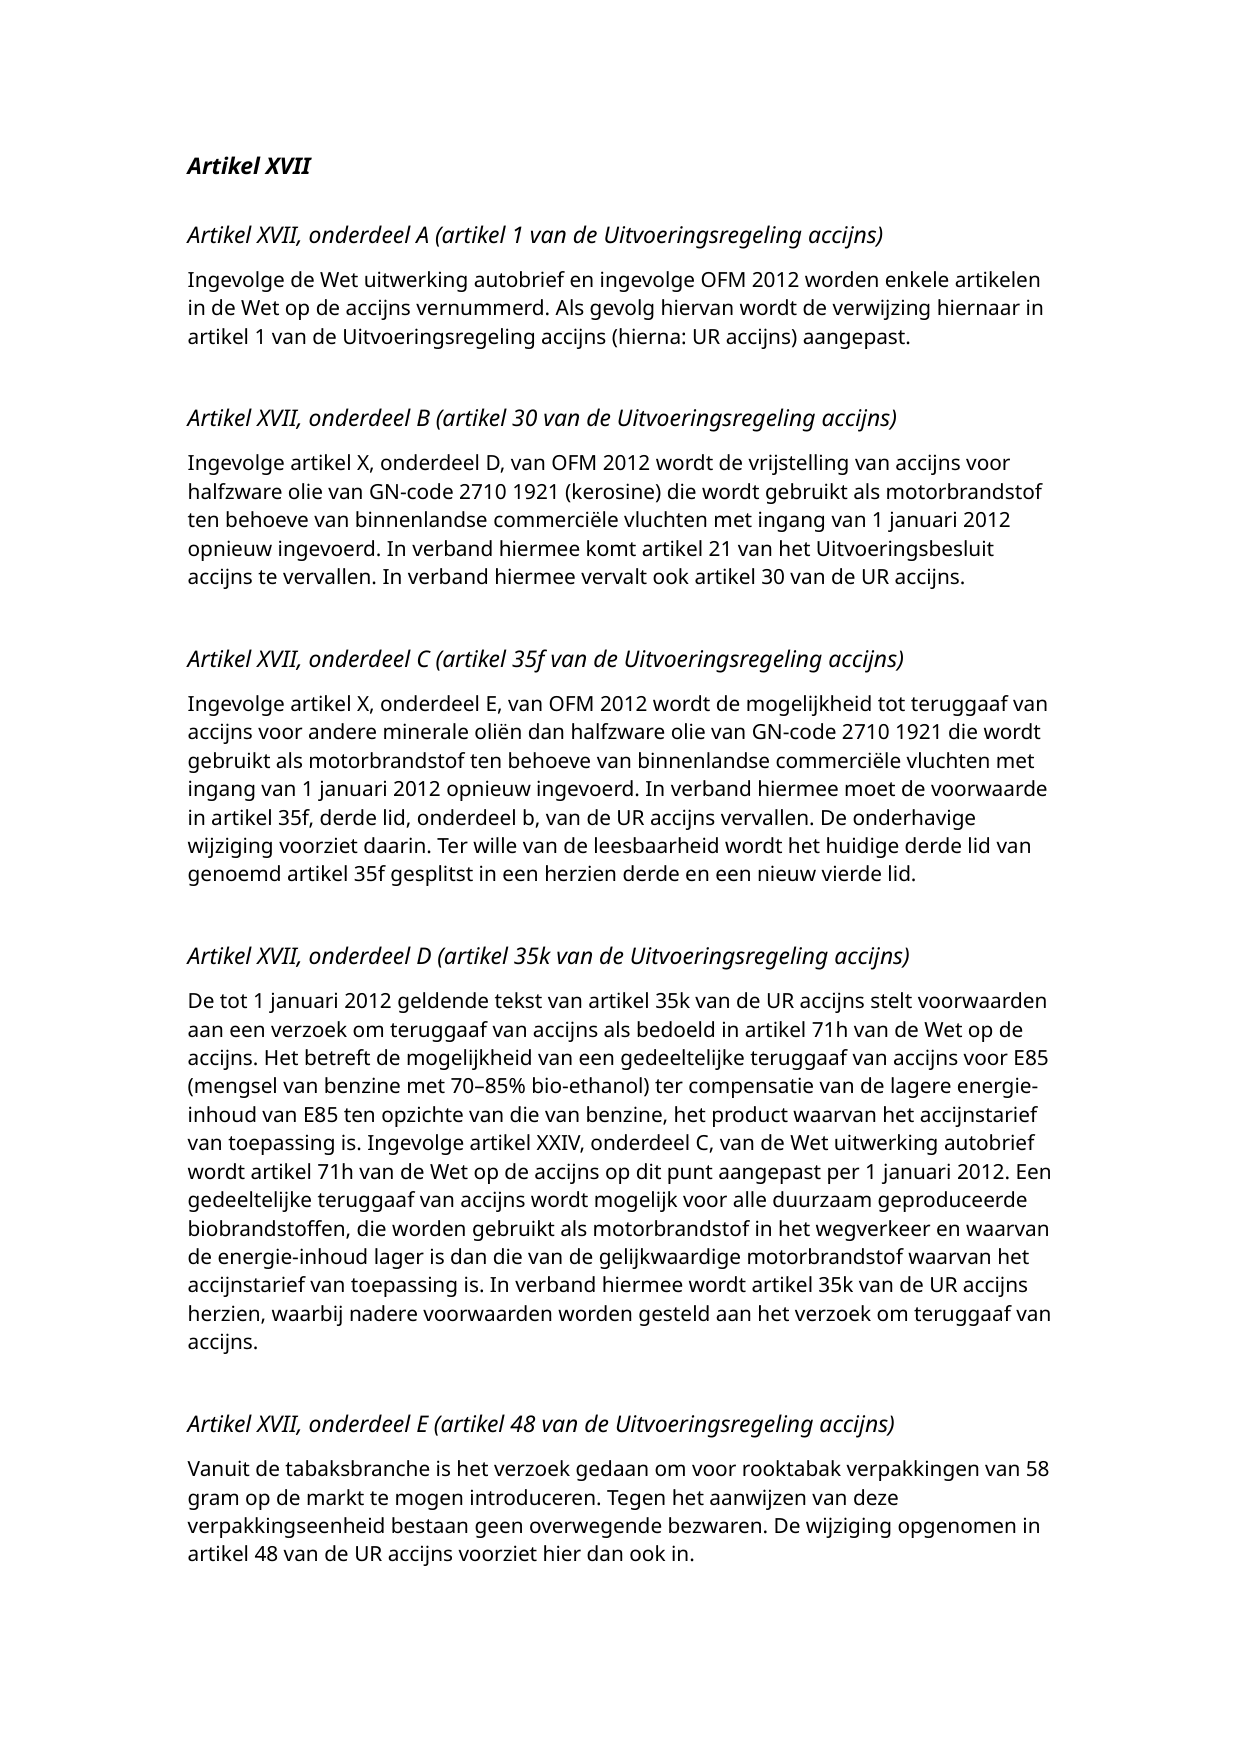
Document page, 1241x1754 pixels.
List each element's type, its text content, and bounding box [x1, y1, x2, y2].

text De tot 1 januari 2012 geldende tekst van artikel 35k van de UR accijns stelt voorwaarden aan een verzoek om teruggaaf van accijns als bedoeld in artikel 71h van de Wet op de accijns. Het betreft de mogelijkheid van een gedeeltelijke teruggaaf van accijns voor E85 (mengsel van benzine met 70–85% bio-ethanol) ter compensatie van de lagere energie-inhoud van E85 ten opzichte van die van benzine, het product waarvan het accijnstarief van toepassing is. Ingevolge artikel XXIV, onderdeel C, van de Wet uitwerking autobrief wordt artikel 71h van de Wet op de accijns op dit punt aangepast per 1 januari 2012. Een gedeeltelijke teruggaaf van accijns wordt mogelijk voor alle duurzaam geproduceerde biobrandstoffen, die worden gebruikt als motorbrandstof in het wegverkeer en waarvan de energie-inhoud lager is dan die van de gelijkwaardige motorbrandstof waarvan het accijnstarief van toepassing is. In verband hiermee wordt artikel 35k van de UR accijns herzien, waarbij nadere voorwaarden worden gesteld aan het verzoek om teruggaaf van accijns. [187, 986, 1053, 1356]
text Ingevolge artikel X, onderdeel E, van OFM 2012 wordt de mogelijkheid tot teruggaaf van accijns voor andere minerale oliën dan halfzware olie van GN-code 2710 1921 die wordt gebruikt als motorbrandstof ten behoeve van binnenlandse commerciële vluchten met ingang van 1 januari 2012 opnieuw ingevoerd. In verband hiermee moet de voorwaarde in artikel 35f, derde lid, onderdeel b, van de UR accijns vervallen. De onderhavige wijziging voorziet daarin. Ter wille van de leesbaarheid wordt het huidige derde lid van genoemd artikel 35f gesplitst in een herzien derde en een nieuw vierde lid. [187, 689, 1053, 888]
text Ingevolge artikel X, onderdeel D, van OFM 2012 wordt de vrijstelling van accijns voor halfzware olie van GN-code 2710 1921 (kerosine) die wordt gebruikt als motorbrandstof ten behoeve van binnenlandse commerciële vluchten met ingang van 1 januari 2012 opnieuw ingevoerd. In verband hiermee komt artikel 21 van het Uitvoeringsbesluit accijns te vervallen. In verband hiermee vervalt ook artikel 30 van de UR accijns. [187, 448, 1053, 591]
text Vanuit de tabaksbranche is het verzoek gedaan om voor rooktabak verpakkingen van 58 gram op de markt te mogen introduceren. Tegen het aanwijzen van deze verpakkingseenheid bestaan geen overwegende bezwaren. De wijziging opgenomen in artikel 48 van de UR accijns voorziet hier dan ook in. [187, 1454, 1053, 1568]
subtitle Artikel XVII, onderdeel A (artikel 1 van de Uitvoeringsregeling accijns) [187, 219, 1053, 250]
subtitle Artikel XVII [187, 150, 1053, 181]
subtitle Artikel XVII, onderdeel B (artikel 30 van de Uitvoeringsregeling accijns) [187, 402, 1053, 433]
subtitle Artikel XVII, onderdeel C (artikel 35f van de Uitvoeringsregeling accijns) [187, 643, 1053, 674]
text Ingevolge de Wet uitwerking autobrief en ingevolge OFM 2012 worden enkele artikelen in de Wet op de accijns vernummerd. Als gevolg hiervan wordt de verwijzing hiernaar in artikel 1 van de Uitvoeringsregeling accijns (hierna: UR accijns) aangepast. [187, 265, 1053, 350]
subtitle Artikel XVII, onderdeel E (artikel 48 van de Uitvoeringsregeling accijns) [187, 1408, 1053, 1439]
subtitle Artikel XVII, onderdeel D (artikel 35k van de Uitvoeringsregeling accijns) [187, 940, 1053, 971]
